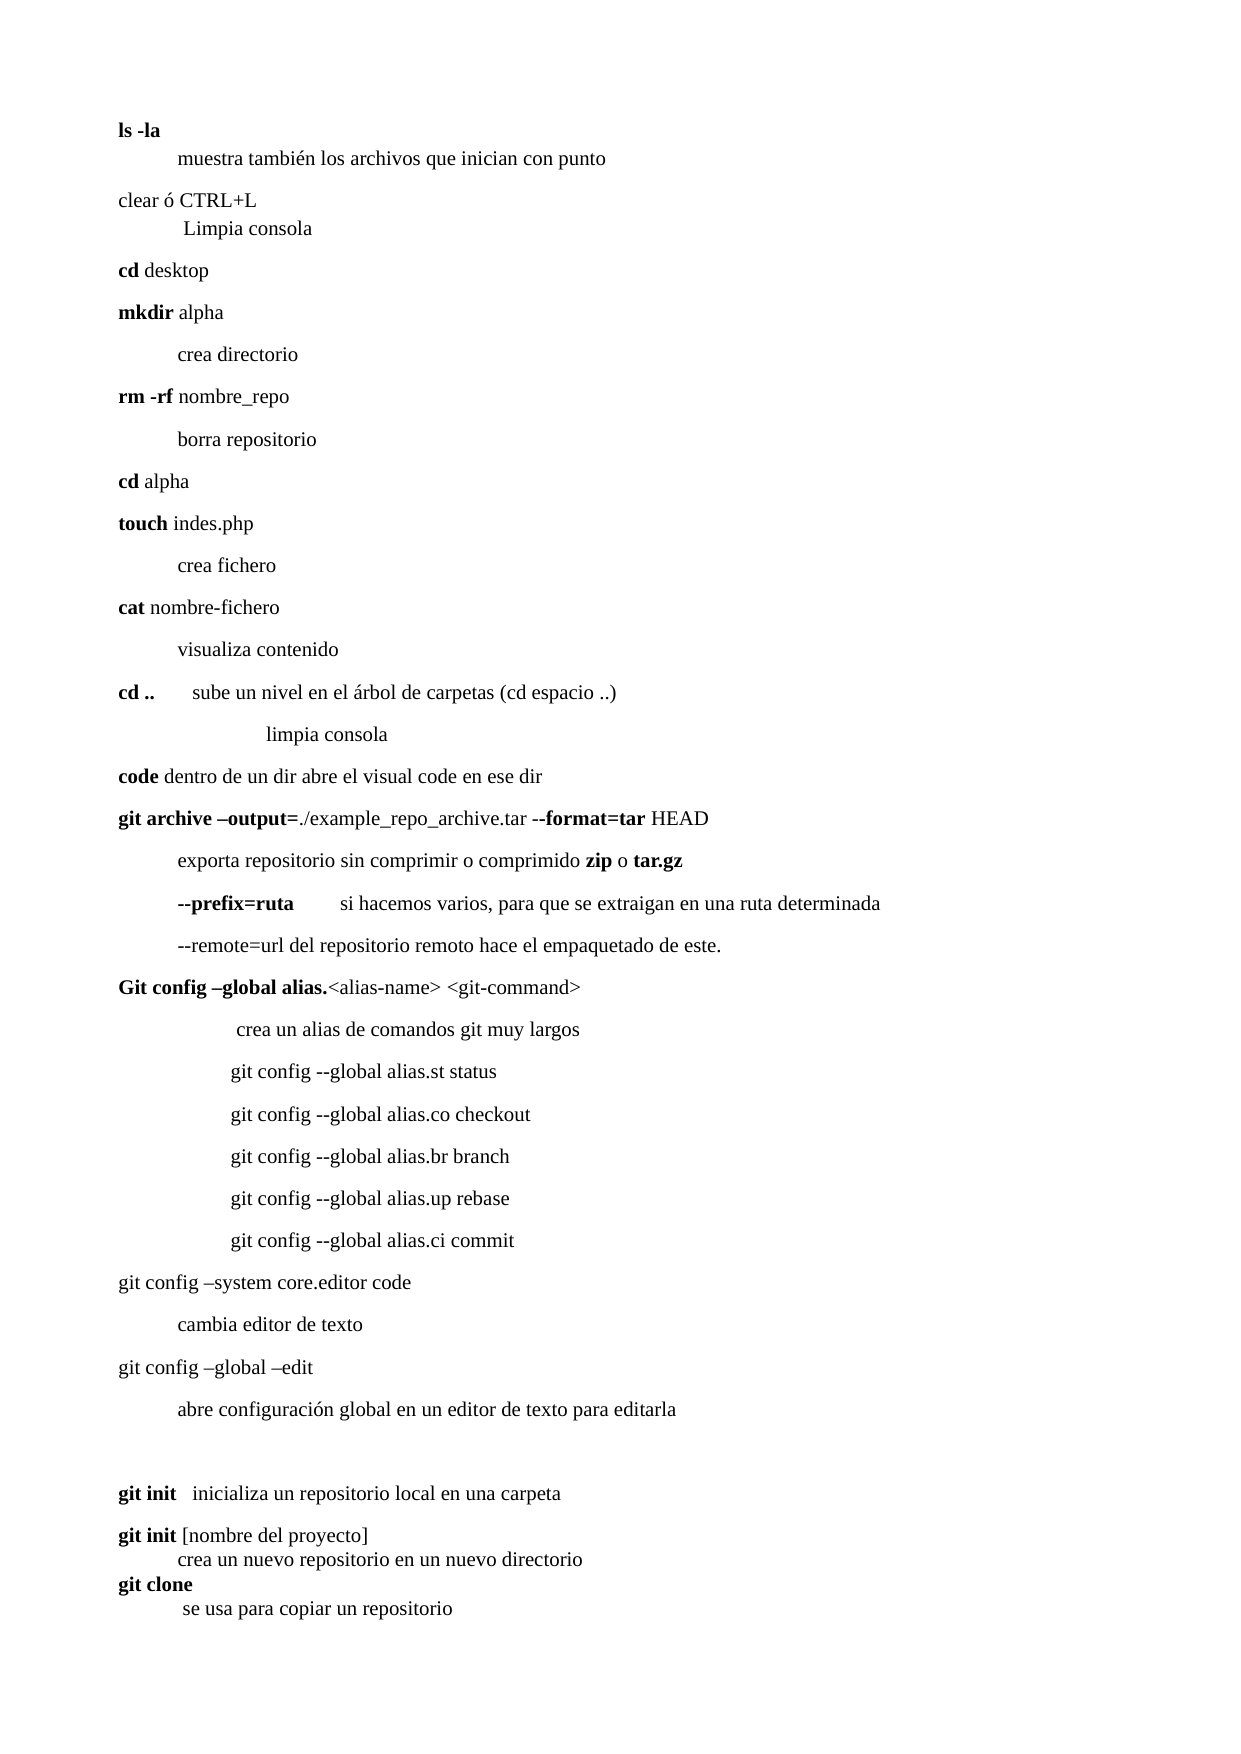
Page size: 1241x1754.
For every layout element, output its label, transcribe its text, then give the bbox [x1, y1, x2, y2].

text crea fichero [177, 553, 1123, 577]
text exporta repositorio sin comprimir o comprimido zip o tar.gz [177, 848, 1123, 872]
text touch indes.php [118, 511, 1123, 535]
text crea un nuevo repositorio en un nuevo directorio [177, 1547, 1123, 1571]
text git config --global alias.co checkout [230, 1101, 1123, 1126]
text Limpia consola [183, 216, 1123, 239]
text git config –global –edit [118, 1354, 1123, 1379]
text limpia consola [118, 722, 1123, 746]
text git archive –output=./example_repo_archive.tar --format=tar HEAD [118, 806, 1123, 830]
text rm -rf nombre_repo [118, 384, 1123, 408]
text mkdir alpha [118, 300, 1123, 324]
text muestra también los archivos que inician con punto [177, 146, 1123, 170]
text git init [nombre del proyecto] [118, 1523, 1123, 1547]
text crea un alias de comandos git muy largos [236, 1017, 1123, 1041]
text cd alpha [118, 469, 1123, 493]
text clear ó CTRL+L [118, 188, 1123, 212]
text git init inicializa un repositorio local en una carpeta [118, 1481, 1123, 1505]
text git config --global alias.ci commit [230, 1228, 1123, 1252]
text git config --global alias.br branch [230, 1144, 1123, 1168]
text ls -la [118, 118, 1123, 142]
text --prefix=ruta si hacemos varios, para que se extraigan en una ruta determinada [177, 891, 1123, 914]
text git config --global alias.up rebase [230, 1186, 1123, 1210]
text cat nombre-fichero [118, 595, 1123, 619]
text --remote=url del repositorio remoto hace el empaquetado de este. [177, 933, 1123, 957]
text git config –system core.editor code [118, 1270, 1123, 1294]
text crea directorio [177, 342, 1123, 366]
text git clone [118, 1571, 1123, 1596]
text cd .. sube un nivel en el árbol de carpetas (cd espacio ..) [118, 679, 1123, 704]
text borra repositorio [177, 426, 1123, 451]
text code dentro de un dir abre el visual code en ese dir [118, 764, 1123, 788]
text cambia editor de texto [177, 1312, 1123, 1336]
text cd desktop [118, 258, 1123, 282]
text visualiza contenido [177, 637, 1123, 661]
text se usa para copiar un repositorio [177, 1596, 1123, 1619]
text abre configuración global en un editor de texto para editarla [177, 1397, 1123, 1421]
text git config --global alias.st status [230, 1059, 1123, 1083]
text Git config –global alias.<alias-name> <git-command> [118, 975, 1123, 999]
